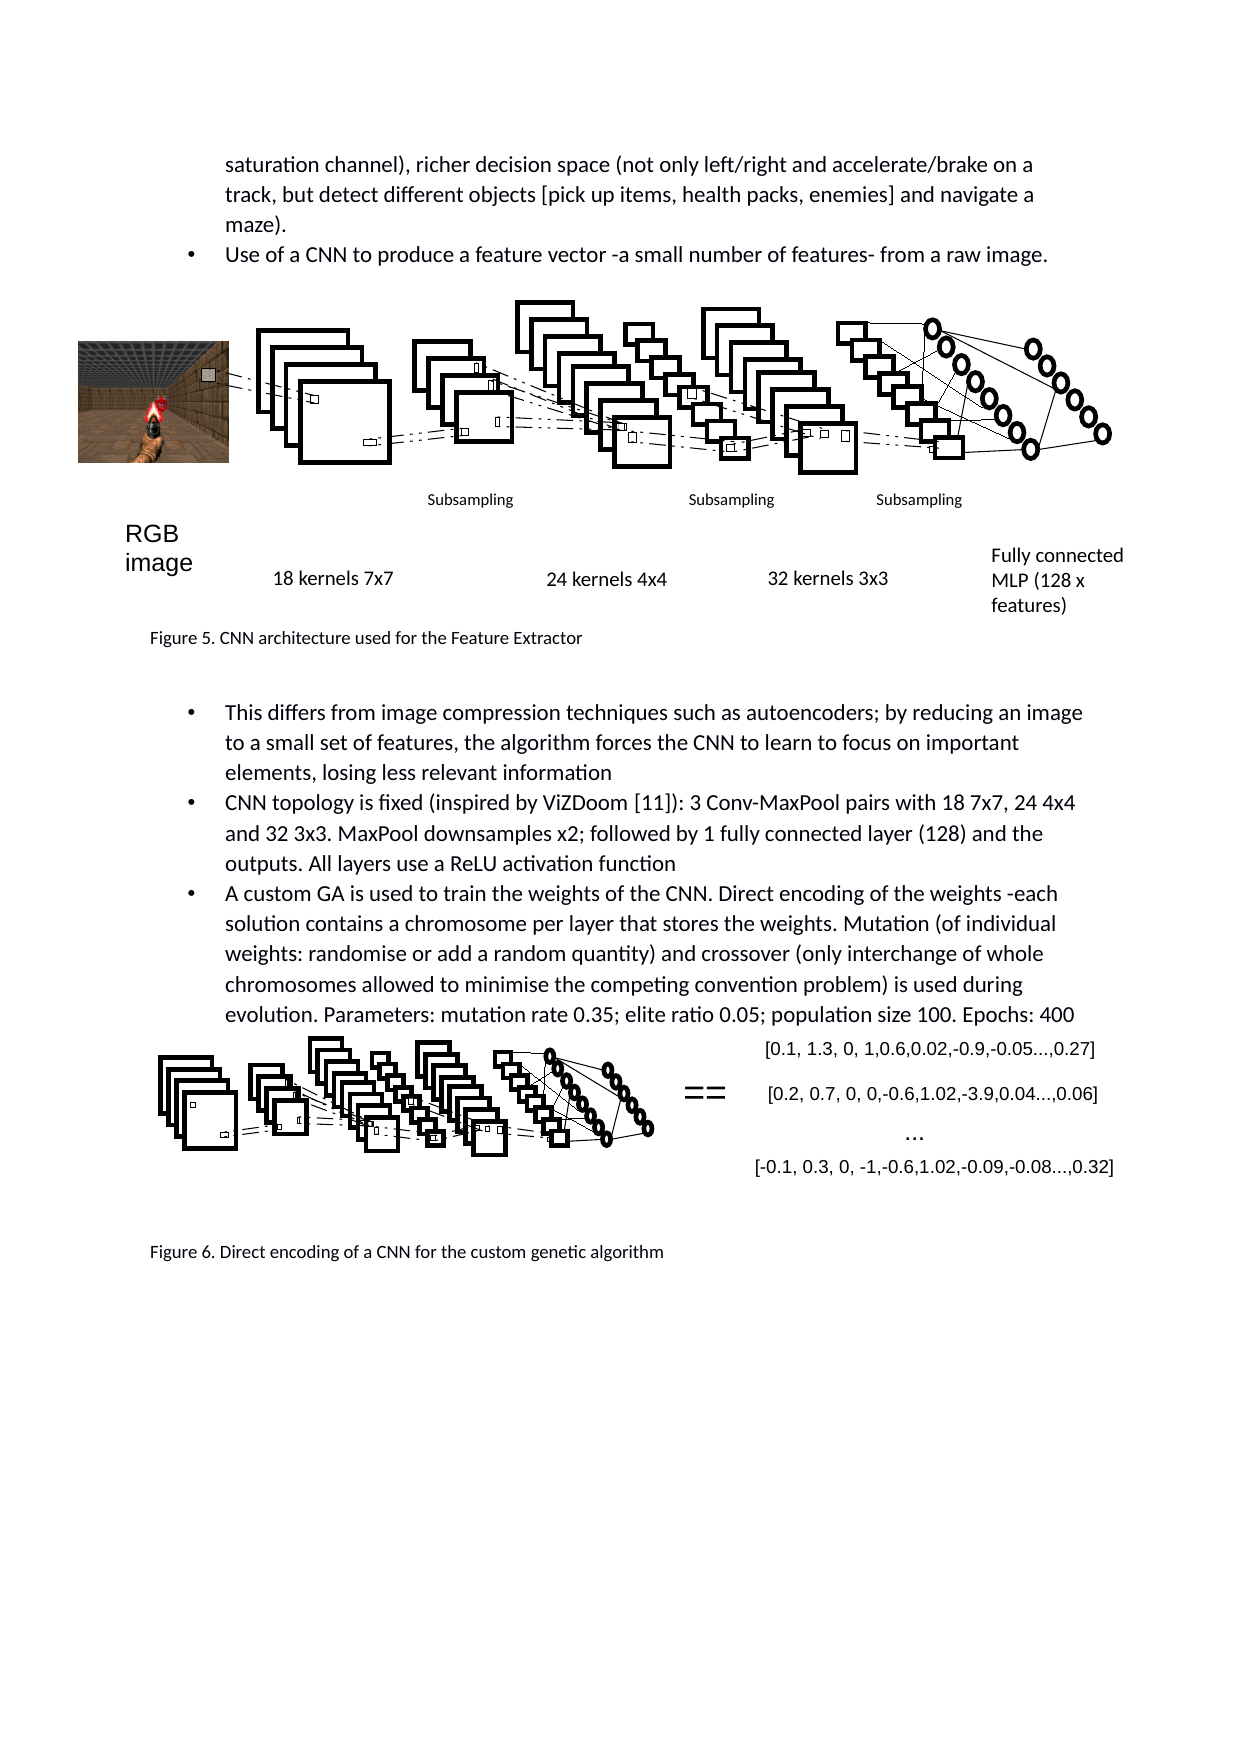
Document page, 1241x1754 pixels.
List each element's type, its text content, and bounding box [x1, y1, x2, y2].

text Figure 5. CNN architecture used for the Feature Extractor [150, 318, 1090, 649]
text Figure 6. Direct encoding of a CNN for the custom genetic algorithm [150, 1241, 1090, 1263]
list saturation channel), richer decision space (not only left/right and accelerate/brake on a track, but detect different objects [pick up items, health packs, enemies] and navigate a maze). [187, 150, 1090, 238]
list CNN topology is fixed (inspired by ViZDoom [11]⁠): 3 Conv-MaxPool pairs with 18 7x7, 24 4x4 and 32 3x3. MaxPool downsamples x2; followed by 1 fully connected layer (128) and the outputs. All layers use a ReLU activation function [187, 788, 1090, 877]
picture [78, 341, 229, 463]
list This differs from image compression techniques such as autoencoders; by reducing an image to a small set of features, the algorithm forces the CNN to learn to focus on important elements, losing less relevant information [187, 698, 1090, 786]
list A custom GA is used to train the weights of the CNN. Direct encoding of the weights -each solution contains a chromosome per layer that stores the weights. Mutation (of individual weights: randomise or add a random quantity) and crossover (only interchange of whole chromosomes allowed to minimise the competing convention problem) is used during evolution. Parameters: mutation rate 0.35; elite ratio 0.05; population size 100. Epochs: 400 [187, 879, 1090, 1028]
list Use of a CNN to produce a feature vector -a small number of features- from a raw image. [187, 241, 1090, 269]
